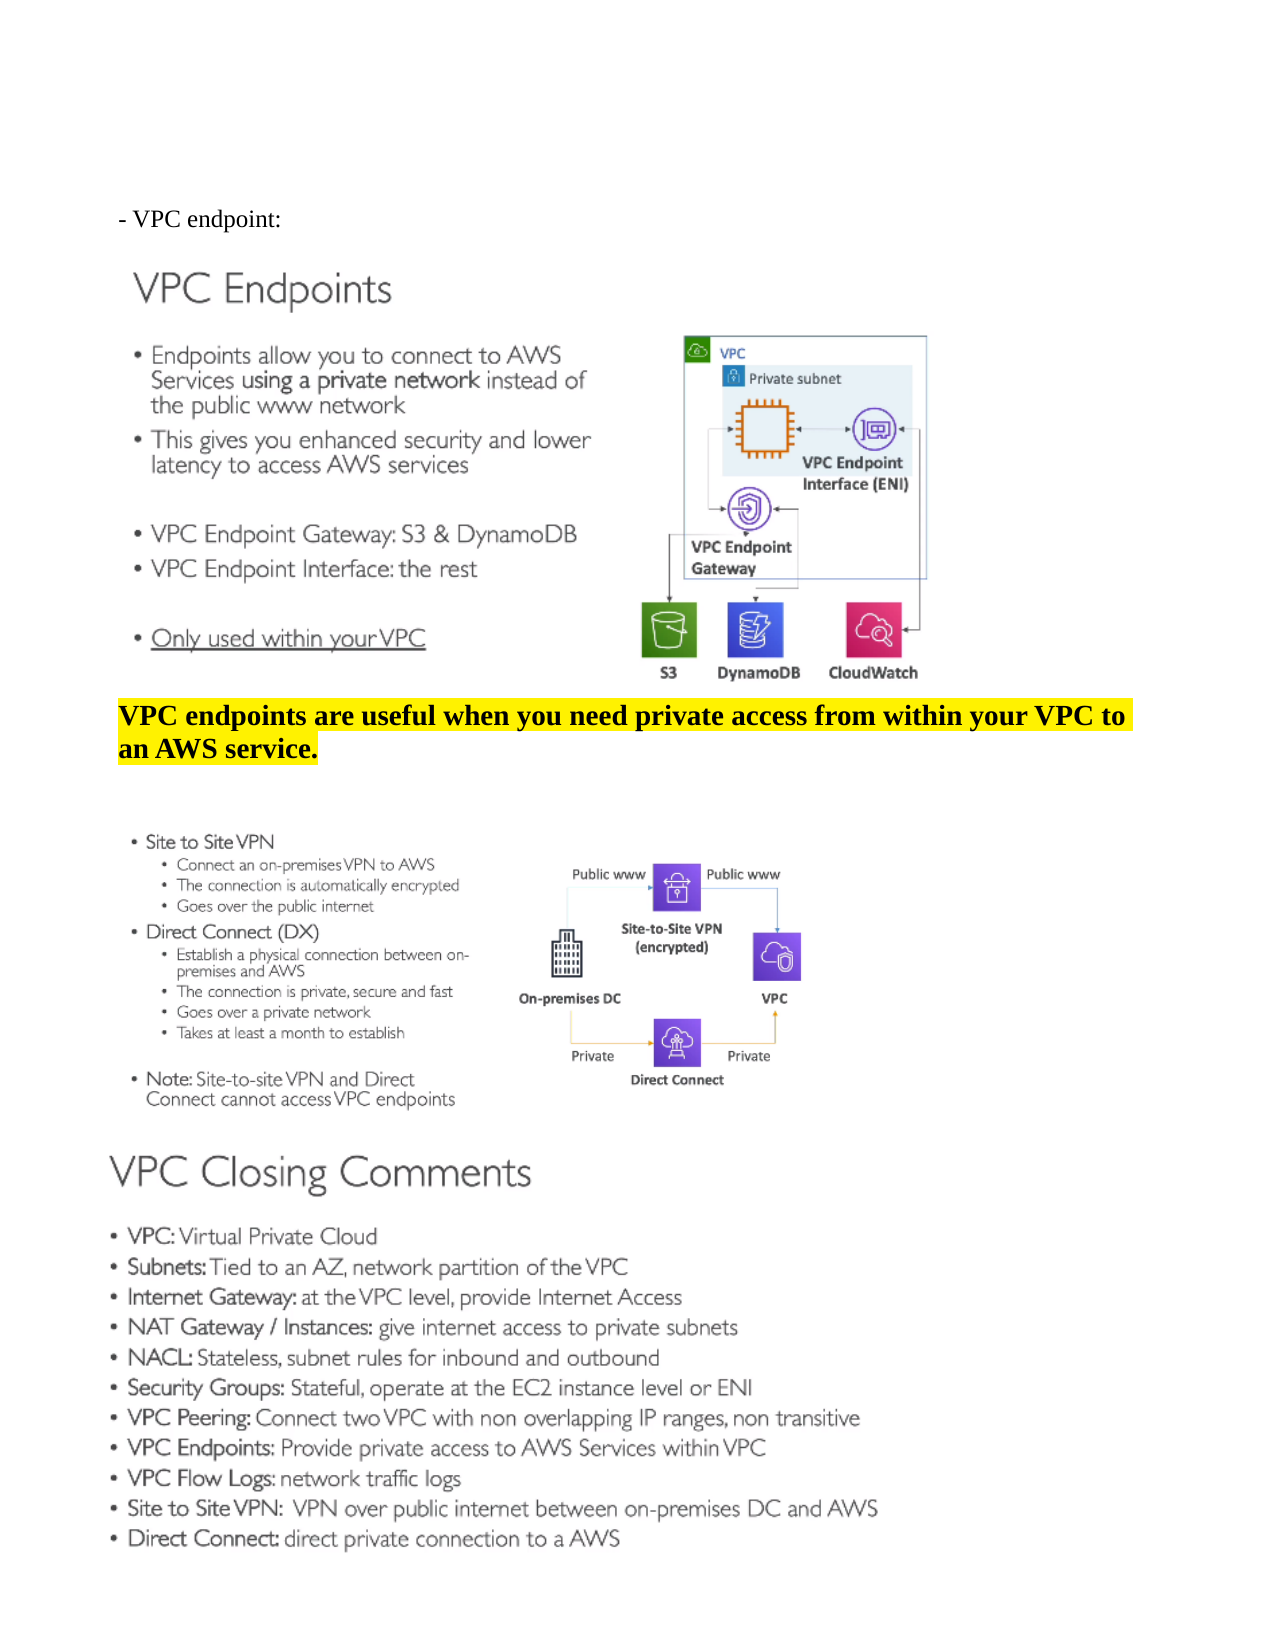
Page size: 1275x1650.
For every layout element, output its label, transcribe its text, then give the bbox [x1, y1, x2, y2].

picture [88, 1152, 894, 1566]
picture [111, 819, 815, 1128]
text VPC endpoints are useful when you need private access from within your VPC to an AWS service. [118, 698, 1157, 765]
picture [120, 262, 942, 691]
text - VPC endpoint: [118, 204, 1157, 233]
